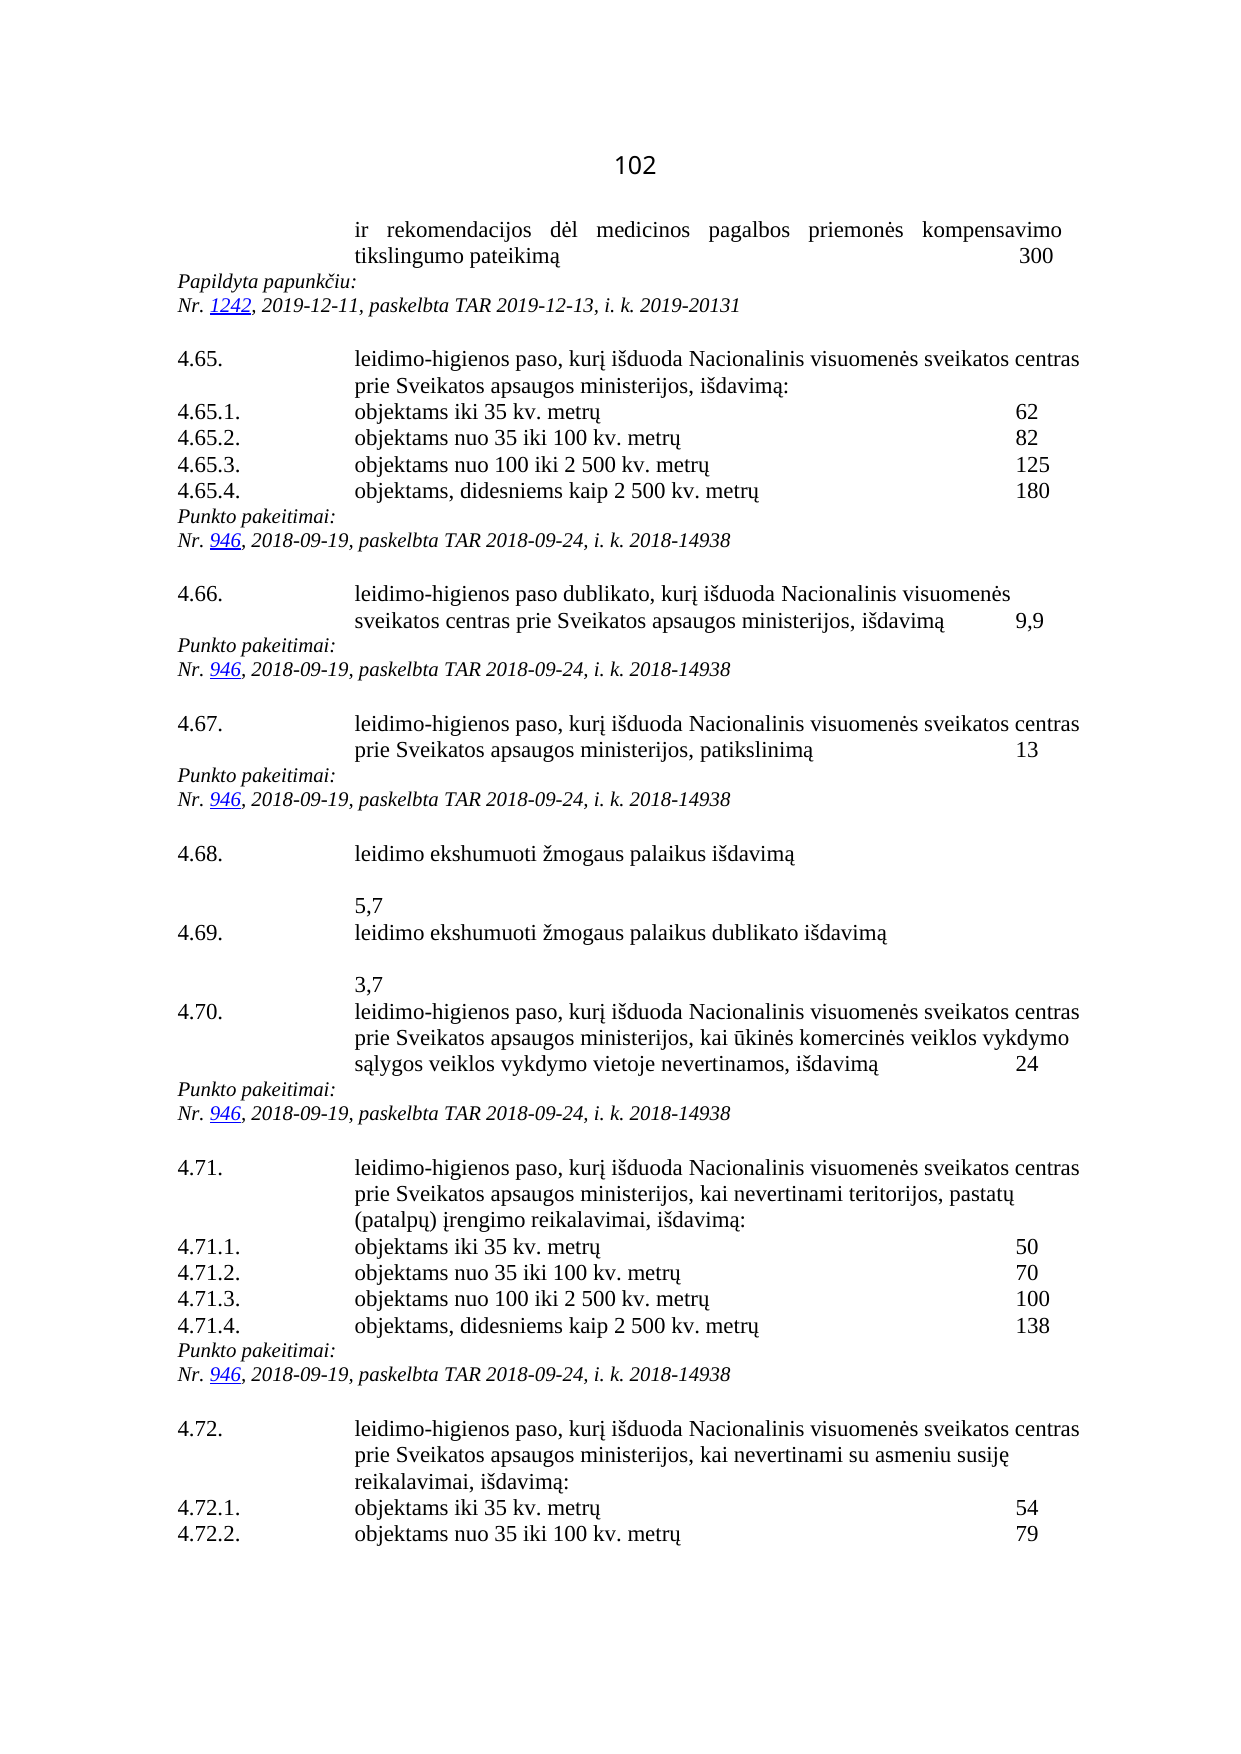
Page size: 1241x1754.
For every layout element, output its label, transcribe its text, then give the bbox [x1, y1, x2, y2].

text ir rekomendacijos dėl medicinos pagalbos priemonės kompensavimo tikslingumo pateikimą 300 [177, 216, 1063, 268]
text 4.72. leidimo-higienos paso, kurį išduoda Nacionalinis visuomenės sveikatos centras prie Sveikatos apsaugos ministerijos, kai nevertinami su asmeniu susiję reikalavimai, išdavimą: [177, 1415, 1093, 1494]
text Punkto pakeitimai: [177, 1338, 1093, 1362]
text 4.65.2. objektams nuo 35 iki 100 kv. metrų 82 [177, 424, 1093, 451]
text Nr. 946, 2018-09-19, paskelbta TAR 2018-09-24, i. k. 2018-14938 [177, 1362, 1093, 1386]
text 4.71. leidimo-higienos paso, kurį išduoda Nacionalinis visuomenės sveikatos centras prie Sveikatos apsaugos ministerijos, kai nevertinami teritorijos, pastatų (patalpų) įrengimo reikalavimai, išdavimą: [177, 1154, 1093, 1233]
text Punkto pakeitimai: [177, 763, 1093, 787]
text Papildyta papunkčiu: [177, 268, 1093, 293]
text 4.67. leidimo-higienos paso, kurį išduoda Nacionalinis visuomenės sveikatos centras prie Sveikatos apsaugos ministerijos, patikslinimą 13 [177, 710, 1093, 763]
text 4.71.1. objektams iki 35 kv. metrų 50 [177, 1233, 1093, 1259]
text 4.69. leidimo ekshumuoti žmogaus palaikus dublikato išdavimą 3,7 [177, 919, 945, 998]
text 4.65. leidimo-higienos paso, kurį išduoda Nacionalinis visuomenės sveikatos centras prie Sveikatos apsaugos ministerijos, išdavimą: [177, 345, 1093, 398]
text Nr. 946, 2018-09-19, paskelbta TAR 2018-09-24, i. k. 2018-14938 [177, 1101, 1093, 1125]
text 4.71.4. objektams, didesniems kaip 2 500 kv. metrų 138 [177, 1312, 1093, 1338]
text 4.65.4. objektams, didesniems kaip 2 500 kv. metrų 180 [177, 477, 1093, 503]
text Punkto pakeitimai: [177, 633, 1093, 657]
text 4.65.3. objektams nuo 100 iki 2 500 kv. metrų 125 [177, 451, 1093, 477]
text Nr. 946, 2018-09-19, paskelbta TAR 2018-09-24, i. k. 2018-14938 [177, 787, 1093, 811]
text 4.70. leidimo-higienos paso, kurį išduoda Nacionalinis visuomenės sveikatos centras prie Sveikatos apsaugos ministerijos, kai ūkinės komercinės veiklos vykdymo sąlygos veiklos vykdymo vietoje nevertinamos, išdavimą 24 [177, 998, 1093, 1077]
text Nr. 1242, 2019-12-11, paskelbta TAR 2019-12-13, i. k. 2019-20131 [177, 293, 1093, 317]
text 4.71.2. objektams nuo 35 iki 100 kv. metrų 70 [177, 1259, 1093, 1285]
text Punkto pakeitimai: [177, 1077, 1093, 1101]
text Nr. 946, 2018-09-19, paskelbta TAR 2018-09-24, i. k. 2018-14938 [177, 657, 1093, 681]
text 4.68. leidimo ekshumuoti žmogaus palaikus išdavimą 5,7 [177, 839, 945, 919]
text 4.72.1. objektams iki 35 kv. metrų 54 [177, 1494, 1093, 1520]
text 4.65.1. objektams iki 35 kv. metrų 62 [177, 398, 1093, 424]
text 4.71.3. objektams nuo 100 iki 2 500 kv. metrų 100 [177, 1285, 1093, 1312]
text Punkto pakeitimai: [177, 503, 1093, 528]
text 4.72.2. objektams nuo 35 iki 100 kv. metrų 79 [177, 1520, 1093, 1547]
text 4.66. leidimo-higienos paso dublikato, kurį išduoda Nacionalinis visuomenės sveikatos centras prie Sveikatos apsaugos ministerijos, išdavimą 9,9 [177, 580, 1093, 633]
text Nr. 946, 2018-09-19, paskelbta TAR 2018-09-24, i. k. 2018-14938 [177, 528, 1093, 552]
